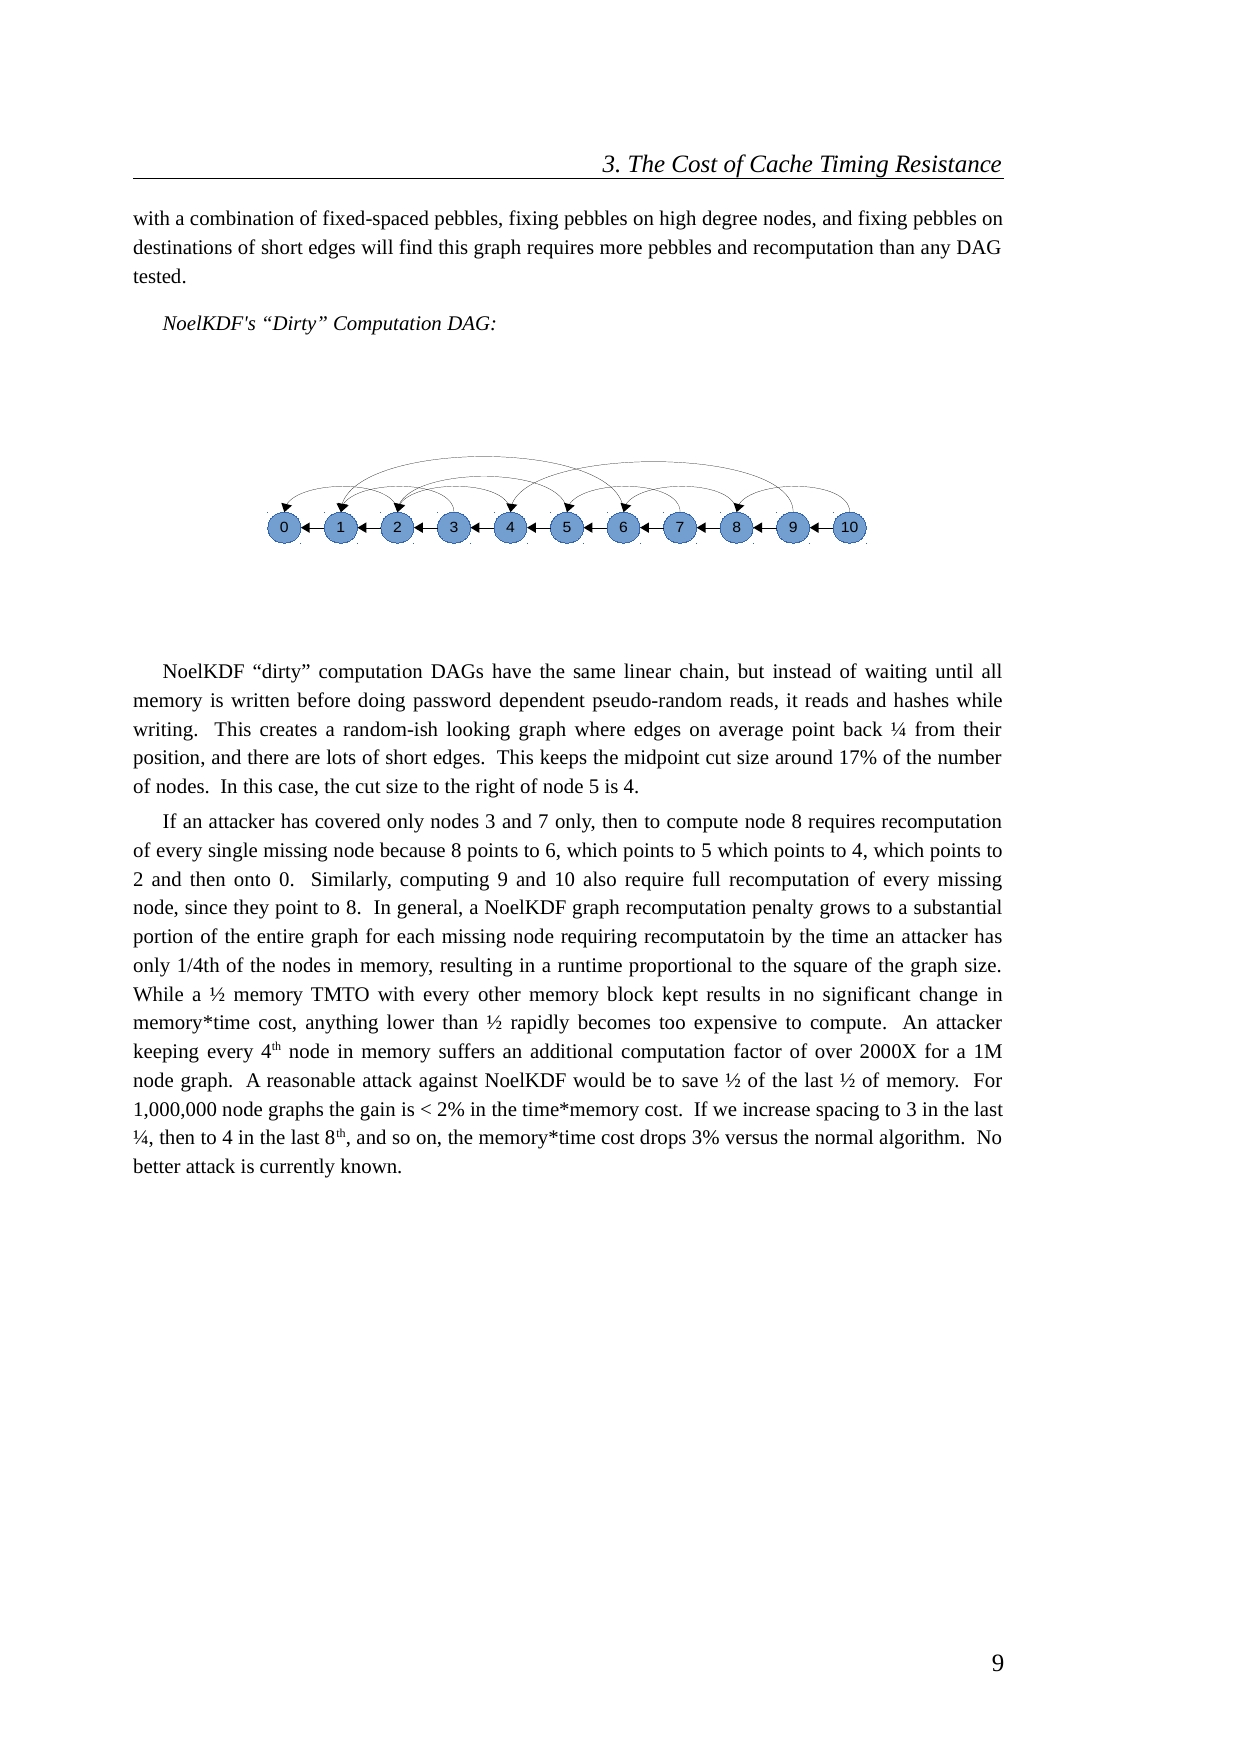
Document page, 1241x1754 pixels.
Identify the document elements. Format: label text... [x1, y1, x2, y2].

text If an attacker has covered only nodes 3 and 7 only, then to compute node 8 requires recomputation of every single missing node because 8 points to 6, which points to 5 which points to 4, which points to 2 and then onto 0. Similarly, computing 9 and 10 also require full recomputation of every missing node, since they point to 8. In general, a NoelKDF graph recomputation penalty grows to a substantial portion of the entire graph for each missing node requiring recomputatoin by the time an attacker has only 1/4th of the nodes in memory, resulting in a runtime proportional to the square of the graph size. While a ½ memory TMTO with every other memory block kept results in no significant change in memory*time cost, anything lower than ½ rapidly becomes too expensive to compute. An attacker keeping every 4th node in memory suffers an additional computation factor of over 2000X for a 1M node graph. A reasonable attack against NoelKDF would be to save ½ of the last ½ of memory. For 1,000,000 node graphs the gain is < 2% in the time*memory cost. If we increase spacing to 3 in the last ¼, then to 4 in the last 8th, and so on, the memory*time cost drops 3% versus the normal algorithm. No better attack is currently known. [133, 810, 1004, 1178]
text NoelKDF's “Dirty” Computation DAG: [162, 312, 990, 335]
text with a combination of fixed-spaced pebbles, fixing pebbles on high degree nodes, and fixing pebbles on destinations of short edges will find this graph requires more pebbles and recomputation than any DAG tested. [133, 207, 1004, 288]
text NoelKDF “dirty” computation DAGs have the same linear chain, but instead of waiting until all memory is written before doing password dependent pseudo-random reads, it reads and hashes while writing. This creates a random-ish looking graph where edges on average point back ¼ from their position, and there are lots of short edges. This keeps the midpoint cut size around 17% of the number of nodes. In this case, the cut size to the right of node 5 is 4. [133, 660, 1004, 798]
